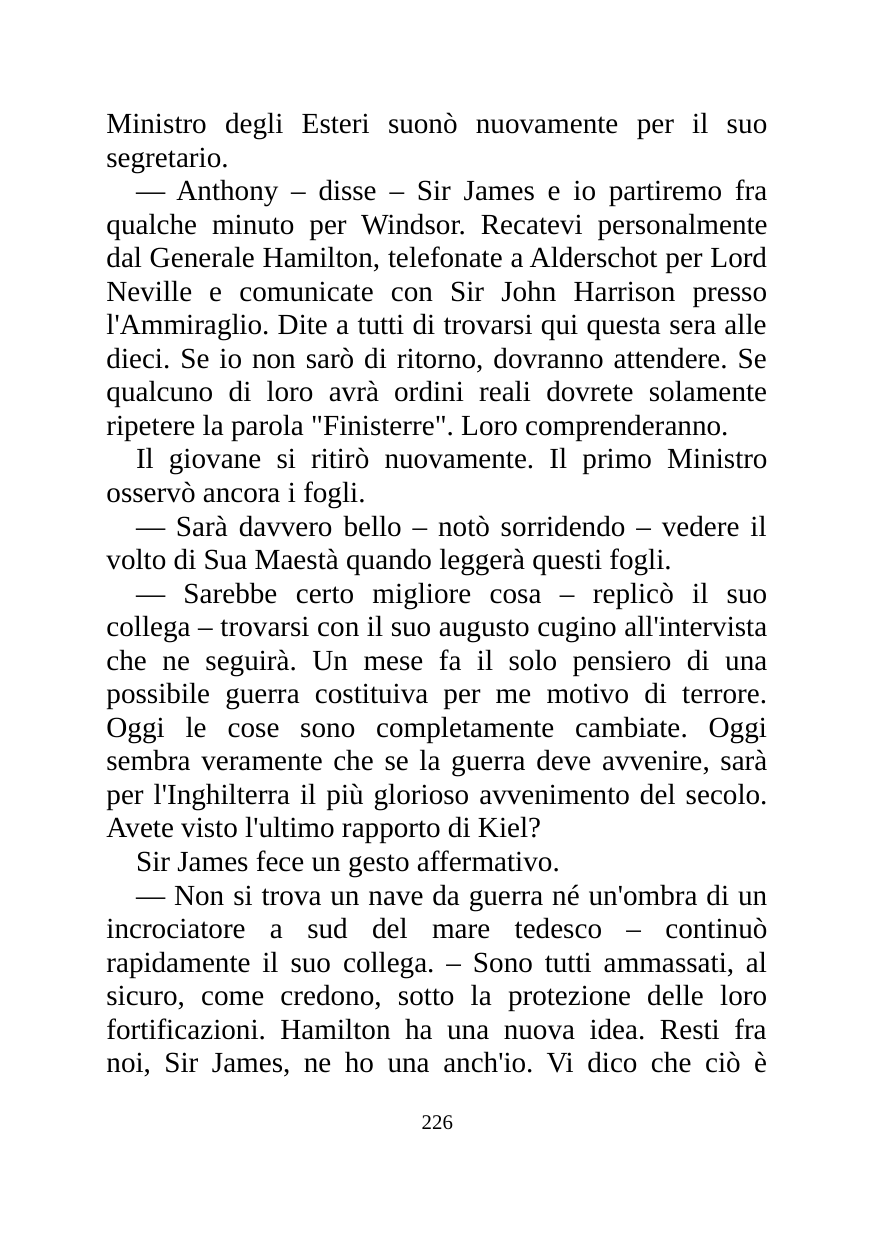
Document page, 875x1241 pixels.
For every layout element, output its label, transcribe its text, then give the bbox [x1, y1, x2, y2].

text — Anthony – disse – Sir James e io partiremo fra qualche minuto per Windsor. Recatevi personalmente dal Generale Hamilton, telefonate a Alderschot per Lord Neville e comunicate con Sir John Harrison presso l'Ammiraglio. Dite a tutti di trovarsi qui questa sera alle dieci. Se io non sarò di ritorno, dovranno attendere. Se qualcuno di loro avrà ordini reali dovrete solamente ripetere la parola "Finisterre". Loro comprenderanno. [106, 173, 768, 442]
text — Sarebbe certo migliore cosa – replicò il suo collega – trovarsi con il suo augusto cugino all'intervista che ne seguirà. Un mese fa il solo pensiero di una possibile guerra costituiva per me motivo di terrore. Oggi le cose sono completamente cambiate. Oggi sembra veramente che se la guerra deve avvenire, sarà per l'Inghilterra il più glorioso avvenimento del secolo. Avete visto l'ultimo rapporto di Kiel? [106, 576, 768, 844]
text — Non si trova un nave da guerra né un'ombra di un incrociatore a sud del mare tedesco – continuò rapidamente il suo collega. – Sono tutti ammassati, al sicuro, come credono, sotto la protezione delle loro fortificazioni. Hamilton ha una nuova idea. Resti fra noi, Sir James, ne ho una anch'io. Vi dico che ciò è [106, 878, 768, 1079]
text Ministro degli Esteri suonò nuovamente per il suo segretario. [106, 106, 768, 173]
text Il giovane si ritirò nuovamente. Il primo Ministro osservò ancora i fogli. [106, 442, 768, 509]
text — Sarà davvero bello – notò sorridendo – vedere il volto di Sua Maestà quando leggerà questi fogli. [106, 509, 768, 576]
text Sir James fece un gesto affermativo. [106, 844, 768, 878]
